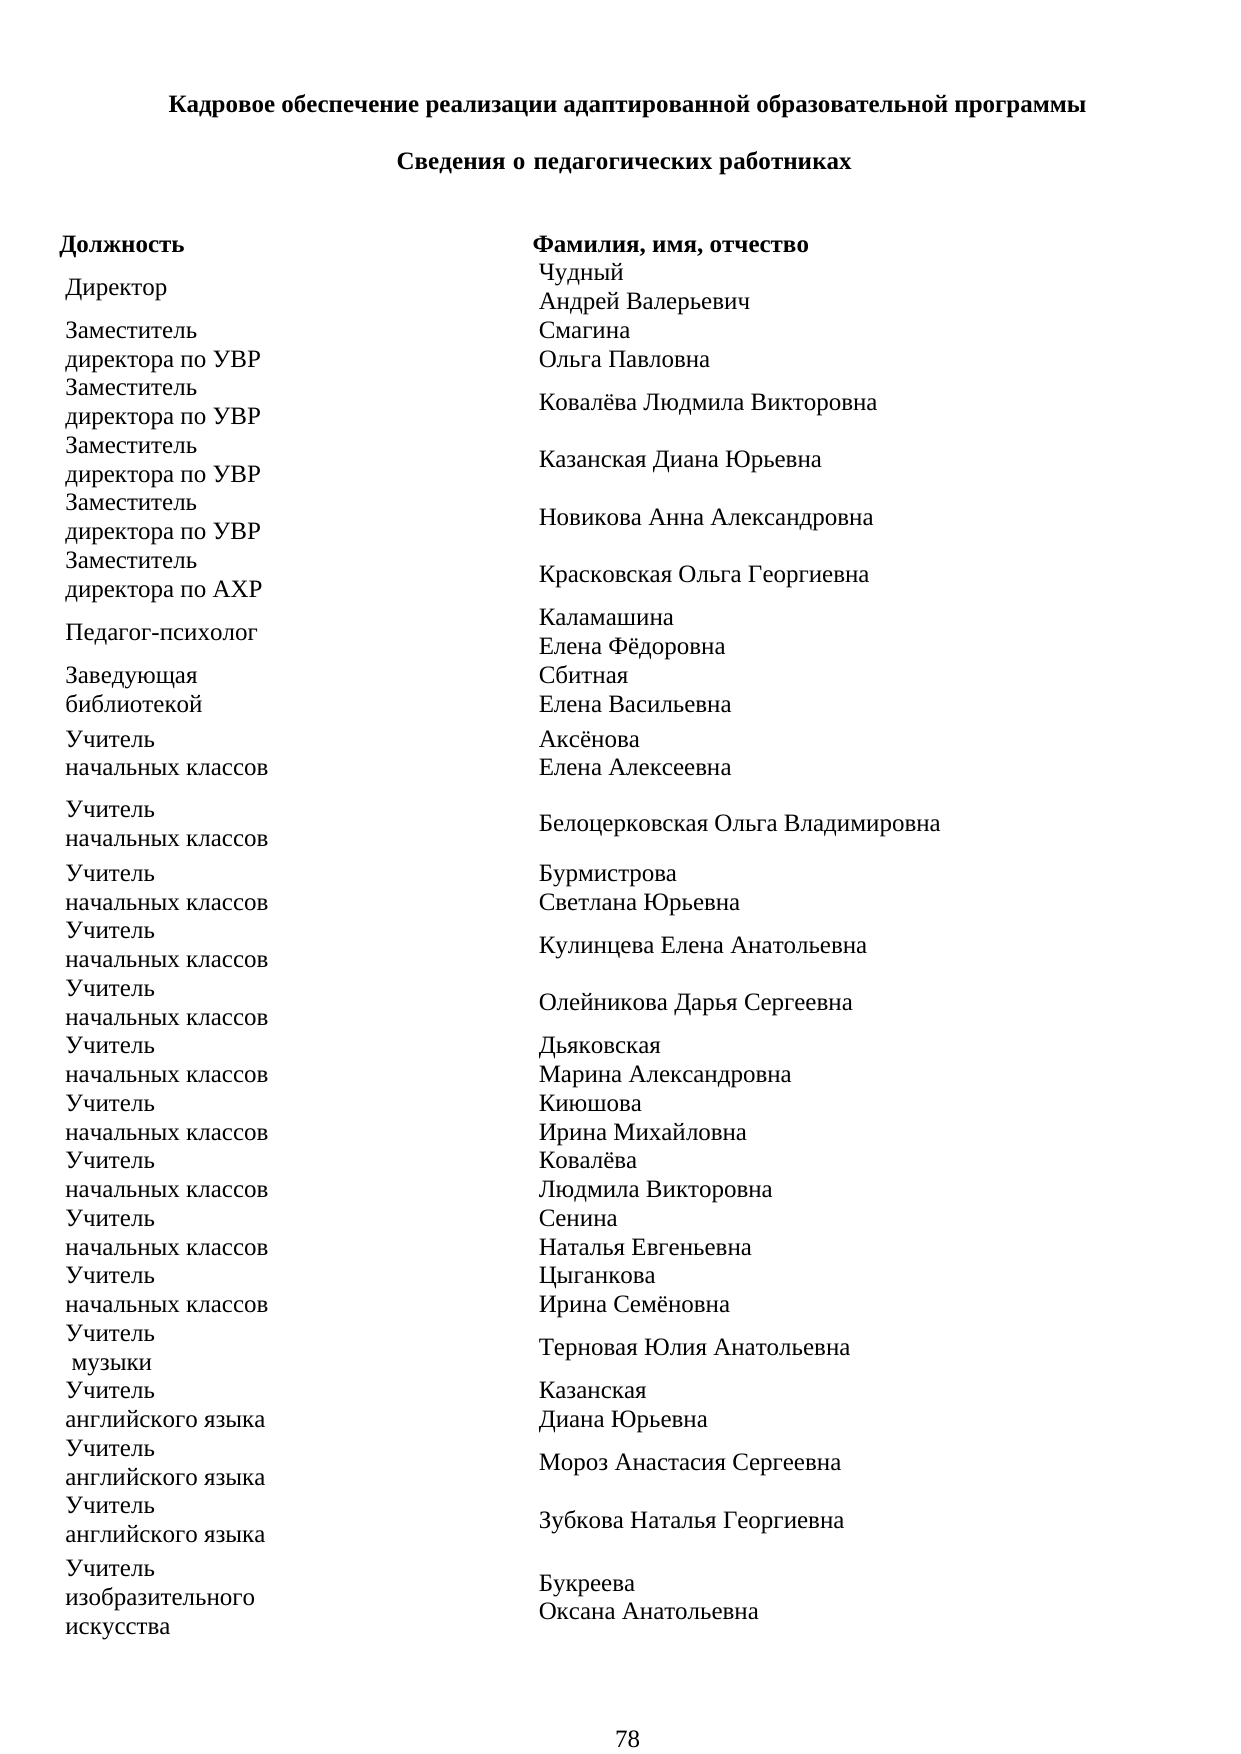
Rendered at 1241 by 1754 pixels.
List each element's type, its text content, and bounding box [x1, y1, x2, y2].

table_cell Учитель начальных классов [59, 1203, 532, 1261]
table_cell Бурмистрова Светлана Юрьевна [532, 858, 1137, 916]
table_cell Сенина Наталья Евгеньевна [532, 1203, 1137, 1261]
table_cell Дьяковская Марина Александровна [532, 1031, 1137, 1088]
table_cell Чудный Андрей Валерьевич [532, 258, 1137, 315]
text Сведения о педагогических работниках [59, 146, 1189, 175]
table_cell Учитель начальных классов [59, 973, 532, 1031]
table_cell Учитель английского языка [59, 1433, 532, 1491]
table_cell Терновая Юлия Анатольевна [532, 1318, 1137, 1376]
table_cell Смагина Ольга Павловна [532, 315, 1137, 372]
table_cell Учитель музыки [59, 1318, 532, 1376]
table_cell Педагог-психолог [59, 603, 532, 660]
table_cell Зубкова Наталья Георгиевна [532, 1491, 1137, 1548]
table_cell Фамилия, имя, отчество [532, 229, 1137, 257]
table_cell Красковская Ольга Георгиевна [532, 545, 1137, 602]
table_cell Учитель начальных классов [59, 916, 532, 973]
table_cell Кулинцева Елена Анатольевна [532, 916, 1137, 973]
table_cell Учитель изобразительного искусства [59, 1548, 532, 1645]
table_cell Учитель начальных классов [59, 788, 532, 858]
table_cell Учитель начальных классов [59, 858, 532, 916]
table_cell Ковалёва Людмила Викторовна [532, 373, 1137, 430]
table_cell Ковалёва Людмила Викторовна [532, 1146, 1137, 1203]
table_cell Заведующая библиотекой [59, 660, 532, 717]
table_cell Учитель английского языка [59, 1491, 532, 1548]
table_cell Должность [59, 229, 532, 257]
table_cell Заместитель директора по УВР [59, 430, 532, 487]
table_cell Заместитель директора по УВР [59, 315, 532, 372]
table_cell Казанская Диана Юрьевна [532, 1376, 1137, 1433]
table_cell Учитель начальных классов [59, 1146, 532, 1203]
table_cell Заместитель директора по УВР [59, 488, 532, 545]
table_cell Директор [59, 258, 532, 315]
table_cell Новикова Анна Александровна [532, 488, 1137, 545]
table_cell Аксёнова Елена Алексеевна [532, 718, 1137, 788]
table_cell Сбитная Елена Васильевна [532, 660, 1137, 717]
table_header [59, 204, 699, 229]
table_cell Мороз Анастасия Сергеевна [532, 1433, 1137, 1491]
text Кадровое обеспечение реализации адаптированной образовательной программы [59, 89, 1196, 117]
table_cell Учитель начальных классов [59, 718, 532, 788]
table_cell Киюшова Ирина Михайловна [532, 1088, 1137, 1146]
table_cell Учитель начальных классов [59, 1261, 532, 1318]
table_cell Учитель английского языка [59, 1376, 532, 1433]
table_cell Учитель начальных классов [59, 1088, 532, 1146]
table_cell Заместитель директора по АХР [59, 545, 532, 602]
table_cell Букреева Оксана Анатольевна [532, 1548, 1137, 1645]
table_cell Учитель начальных классов [59, 1031, 532, 1088]
table_cell Олейникова Дарья Сергеевна [532, 973, 1137, 1031]
table_cell Каламашина Елена Фёдоровна [532, 603, 1137, 660]
table_cell Цыганкова Ирина Семёновна [532, 1261, 1137, 1318]
table_cell Заместитель директора по УВР [59, 373, 532, 430]
table_cell Казанская Диана Юрьевна [532, 430, 1137, 487]
table_cell Белоцерковская Ольга Владимировна [532, 788, 1137, 858]
